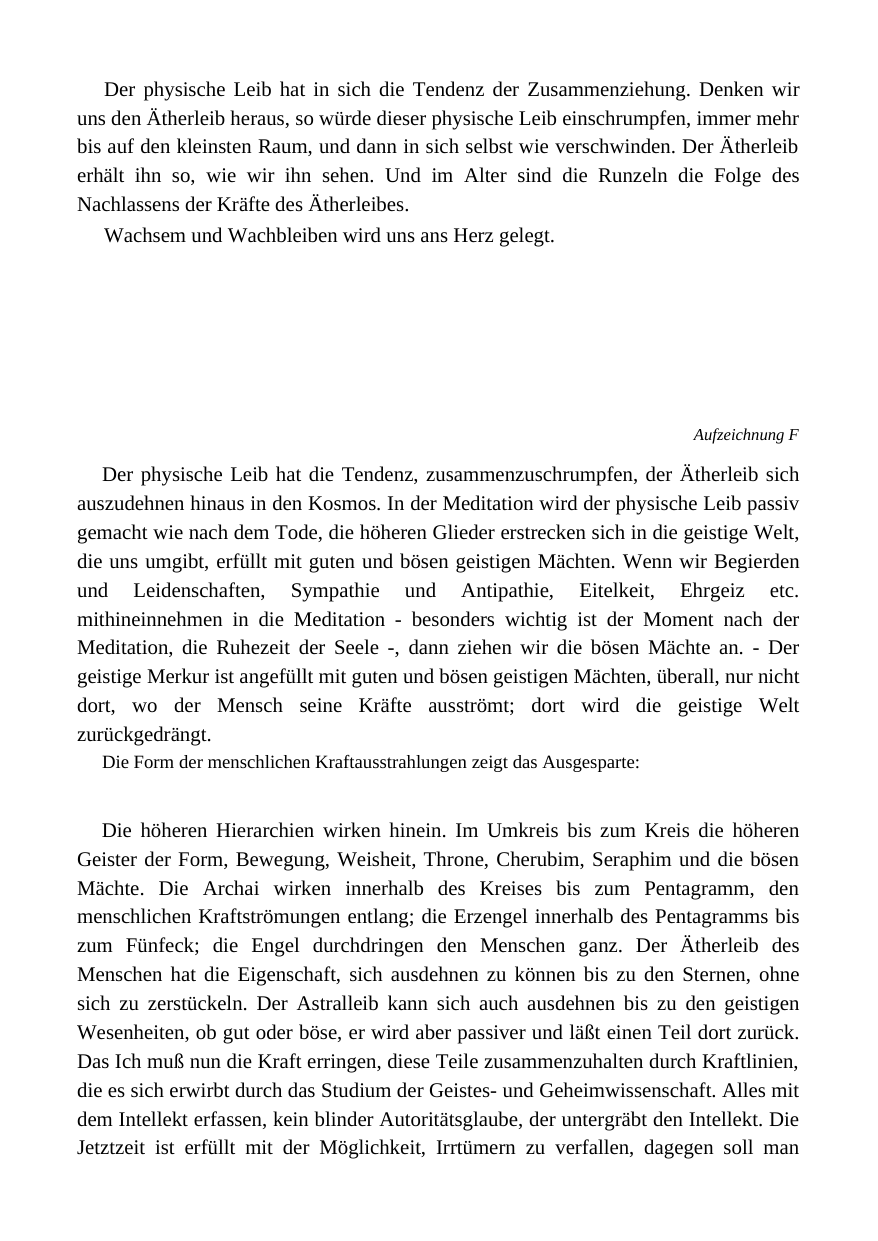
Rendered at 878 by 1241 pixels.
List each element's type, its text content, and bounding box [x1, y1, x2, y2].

text Wachsem und Wachbleiben wird uns ans Herz gelegt. [77, 223, 800, 247]
text Der physische Leib hat die Tendenz, zusammenzuschrumpfen, der Ätherleib sich auszudehnen hinaus in den Kosmos. In der Meditation wird der physische Leib passiv gemacht wie nach dem Tode, die höheren Glieder erstrecken sich in die geistige Welt, die uns umgibt, erfüllt mit guten und bösen geistigen Mächten. Wenn wir Begierden und Leidenschaften, Sympathie und Antipathie, Eitelkeit, Ehrgeiz etc. mithineinnehmen in die Meditation - besonders wichtig ist der Moment nach der Meditation, die Ruhezeit der Seele -, dann ziehen wir die bösen Mächte an. - Der geistige Merkur ist angefüllt mit guten und bösen geistigen Mächten, überall, nur nicht dort, wo der Mensch seine Kräfte ausströmt; dort wird die geistige Welt zurückgedrängt. [77, 462, 800, 746]
text Aufzeichnung F [77, 424, 800, 443]
text Der physische Leib hat in sich die Tendenz der Zusammenziehung. Denken wir uns den Ätherleib heraus, so würde dieser physische Leib einschrumpfen, immer mehr bis auf den kleinsten Raum, und dann in sich selbst wie verschwinden. Der Ätherleib erhält ihn so, wie wir ihn sehen. Und im Alter sind die Runzeln die Folge des Nachlassens der Kräfte des Ätherleibes. [77, 77, 800, 216]
text Die höheren Hierarchien wirken hinein. Im Umkreis bis zum Kreis die höheren Geister der Form, Bewegung, Weisheit, Throne, Cherubim, Seraphim und die bösen Mächte. Die Archai wirken innerhalb des Kreises bis zum Pentagramm, den menschlichen Kraftströmungen entlang; die Erzengel innerhalb des Pentagramms bis zum Fünfeck; die Engel durchdringen den Menschen ganz. Der Ätherleib des Menschen hat die Eigenschaft, sich ausdehnen zu können bis zu den Sternen, ohne sich zu zerstückeln. Der Astralleib kann sich auch ausdehnen bis zu den geistigen Wesenheiten, ob gut oder böse, er wird aber passiver und läßt einen Teil dort zurück. Das Ich muß nun die Kraft erringen, diese Teile zusammenzuhalten durch Kraftlinien, die es sich erwirbt durch das Studium der Geistes- und Geheimwissenschaft. Alles mit dem Intellekt erfassen, kein blinder Autoritätsglaube, der untergräbt den Intellekt. Die Jetztzeit ist erfüllt mit der Möglichkeit, Irrtümern zu verfallen, dagegen soll man [77, 818, 800, 1159]
text Die Form der menschlichen Kraftausstrahlungen zeigt das Ausgesparte: [77, 751, 800, 772]
